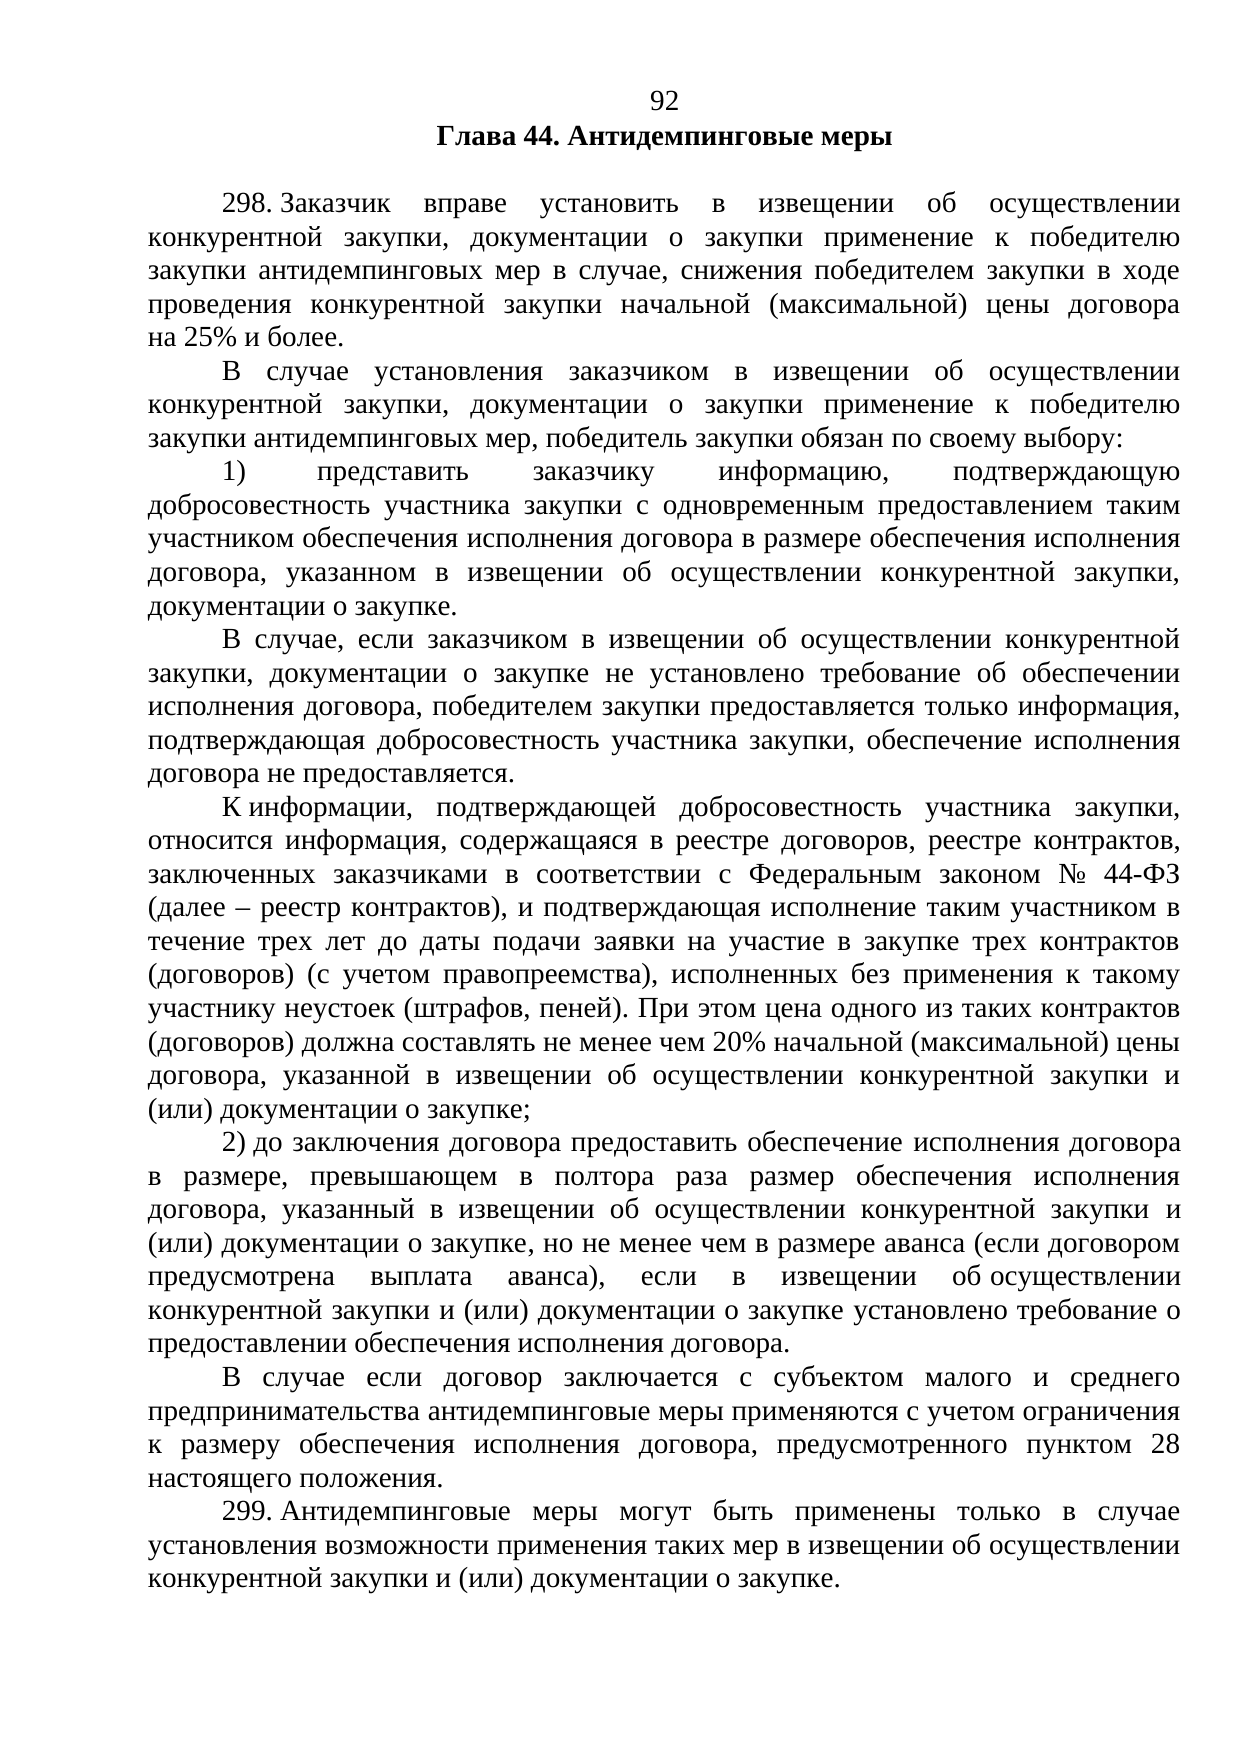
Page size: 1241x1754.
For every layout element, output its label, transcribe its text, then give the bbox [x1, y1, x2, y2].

text Глава 44. Антидемпинговые меры [148, 118, 1181, 152]
text 299. Антидемпинговые меры могут быть применены только в случае установления возможности применения таких мер в извещении об осуществлении конкурентной закупки и (или) документации о закупке. [148, 1493, 1181, 1594]
text 1) представить заказчику информацию, подтверждающую добросовестность участника закупки с одновременным предоставлением таким участником обеспечения исполнения договора в размере обеспечения исполнения договора, указанном в извещении об осуществлении конкурентной закупки, документации о закупке. [148, 453, 1181, 621]
text 2) до заключения договора предоставить обеспечение исполнения договора в размере, превышающем в полтора раза размер обеспечения исполнения договора, указанный в извещении об осуществлении конкурентной закупки и (или) документации о закупке, но не менее чем в размере аванса (если договором предусмотрена выплата аванса), если в извещении об осуществлении конкурентной закупки и (или) документации о закупке установлено требование о предоставлении обеспечения исполнения договора. [148, 1124, 1181, 1359]
text В случае установления заказчиком в извещении об осуществлении конкурентной закупки, документации о закупки применение к победителю закупки антидемпинговых мер, победитель закупки обязан по своему выбору: [148, 353, 1181, 453]
text В случае если договор заключается с субъектом малого и среднего предпринимательства антидемпинговые меры применяются с учетом ограничения к размеру обеспечения исполнения договора, предусмотренного пунктом 28 настоящего положения. [148, 1359, 1181, 1493]
text К информации, подтверждающей добросовестность участника закупки, относится информация, содержащаяся в реестре договоров, реестре контрактов, заключенных заказчиками в соответствии с Федеральным законом № 44-ФЗ (далее – реестр контрактов), и подтверждающая исполнение таким участником в течение трех лет до даты подачи заявки на участие в закупке трех контрактов (договоров) (с учетом правопреемства), исполненных без применения к такому участнику неустоек (штрафов, пеней). При этом цена одного из таких контрактов (договоров) должна составлять не менее чем 20% начальной (максимальной) цены договора, указанной в извещении об осуществлении конкурентной закупки и (или) документации о закупке; [148, 789, 1181, 1124]
text В случае, если заказчиком в извещении об осуществлении конкурентной закупки, документации о закупке не установлено требование об обеспечении исполнения договора, победителем закупки предоставляется только информация, подтверждающая добросовестность участника закупки, обеспечение исполнения договора не предоставляется. [148, 621, 1181, 789]
text 298. Заказчик вправе установить в извещении об осуществлении конкурентной закупки, документации о закупки применение к победителю закупки антидемпинговых мер в случае, снижения победителем закупки в ходе проведения конкурентной закупки начальной (максимальной) цены договора на 25% и более. [148, 185, 1181, 353]
